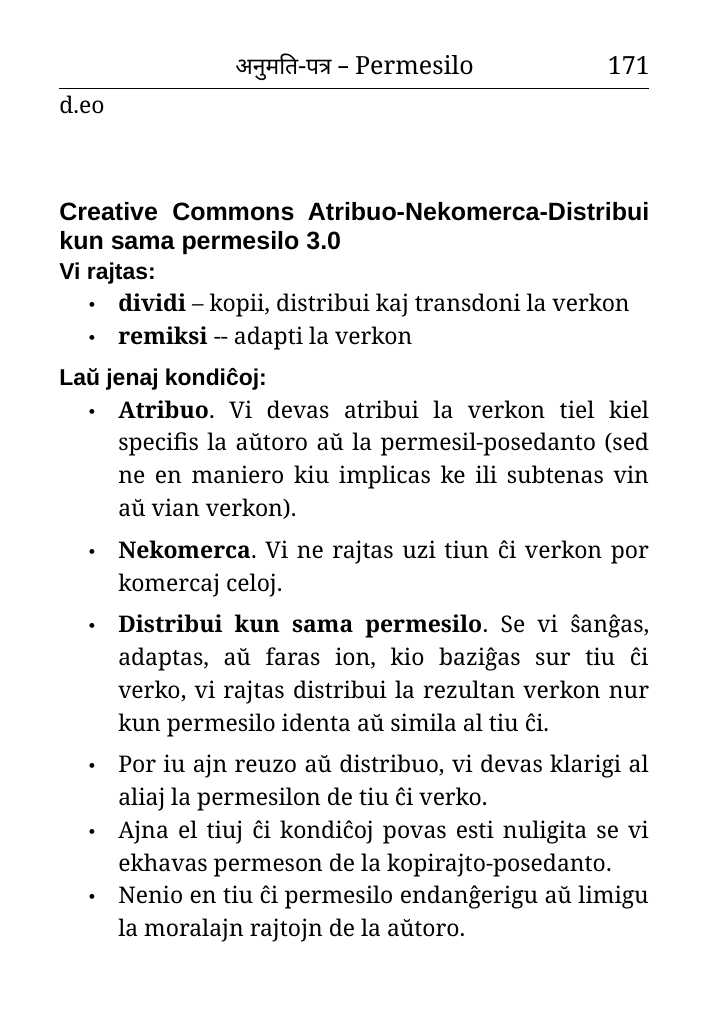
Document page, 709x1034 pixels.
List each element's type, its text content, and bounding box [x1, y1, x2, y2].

list Atribuo. Vi devas atribui la verkon tiel kiel specifis la aŭtoro aŭ la permesil-posedanto (sed ne en maniero kiu implicas ke ili subtenas vin aŭ vian verkon). [88, 393, 649, 523]
subtitle Creative Commons Atribuo-Nekomerca-Distribui kun sama permesilo 3.0 [59, 197, 649, 255]
list Nenio en tiu ĉi permesilo endanĝerigu aŭ limigu la moralajn rajtojn de la aŭtoro. [88, 879, 649, 943]
subtitle Vi rajtas: [59, 258, 649, 284]
list dividi – kopii, distribui kaj transdoni la verkon [88, 287, 649, 318]
list Nekomerca. Vi ne rajtas uzi tiun ĉi verkon por komercaj celoj. [88, 534, 649, 598]
list Ajna el tiuj ĉi kondiĉoj povas esti nuligita se vi ekhavas permeson de la kopirajto-posedanto. [88, 814, 649, 878]
text d.eo [59, 89, 649, 120]
list remiksi -- adapti la verkon [88, 320, 649, 351]
list Por iu ajn reuzo aŭ distribuo, vi devas klarigi al aliaj la permesilon de tiu ĉi verko. [88, 748, 649, 812]
list Distribui kun sama permesilo. Se vi ŝanĝas, adaptas, aŭ faras ion, kio baziĝas sur tiu ĉi verko, vi rajtas distribui la rezultan verkon nur kun permesilo identa aŭ simila al tiu ĉi. [88, 608, 649, 738]
subtitle Laŭ jenaj kondiĉoj: [59, 364, 649, 391]
